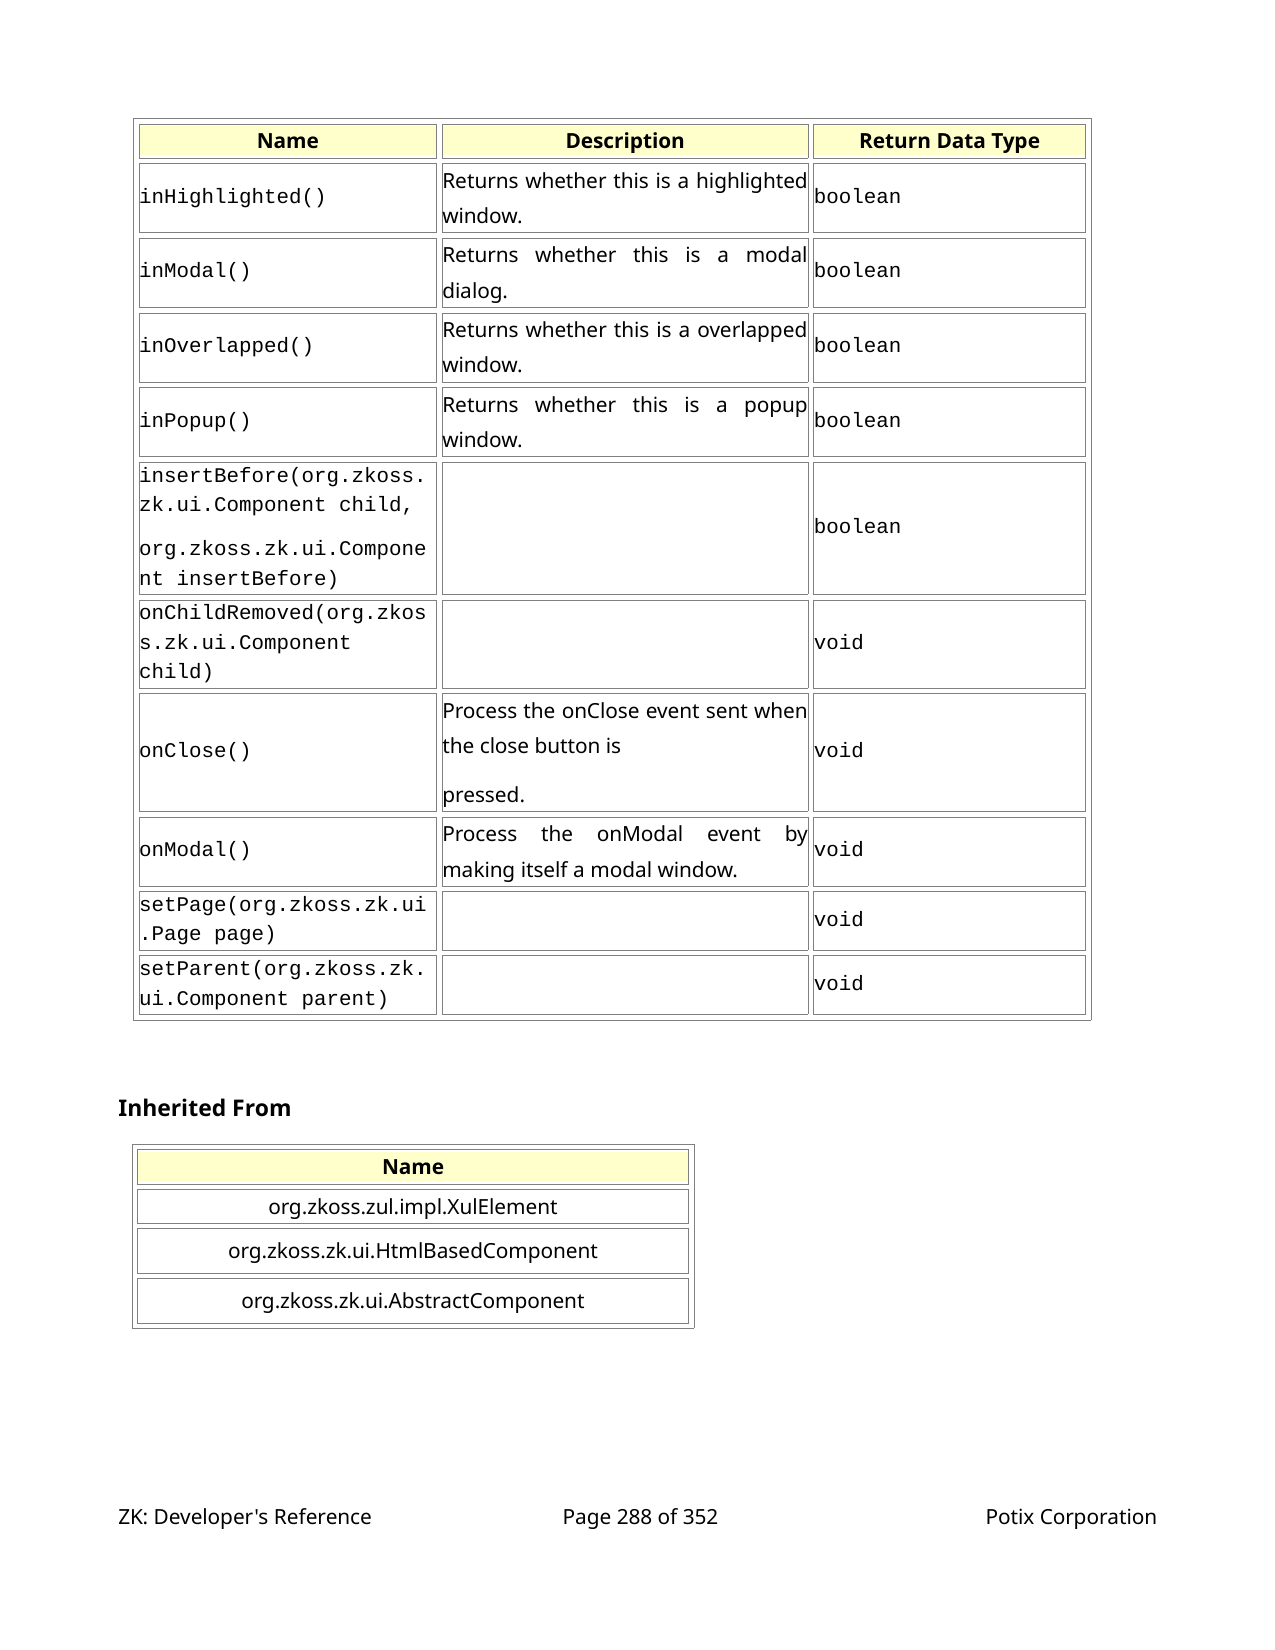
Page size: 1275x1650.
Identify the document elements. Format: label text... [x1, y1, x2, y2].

table_cell boolean [811, 456, 1088, 594]
table_cell boolean [811, 307, 1088, 382]
table_cell [439, 456, 811, 594]
table_cell void [811, 886, 1088, 950]
table_cell Returns whether this is a highlighted window. [439, 158, 811, 232]
table_cell void [811, 594, 1088, 688]
table_cell onChildRemoved(org.zkoss.zk.ui.Component child) [136, 594, 439, 688]
table_cell void [811, 950, 1088, 1014]
table_cell org.zkoss.zul.impl.XulElement [134, 1184, 691, 1223]
table_cell boolean [811, 382, 1088, 456]
table_cell [443, 892, 808, 950]
table_header Name [134, 1145, 691, 1183]
table_cell org.zkoss.zk.ui.HtmlBasedComponent [134, 1223, 691, 1273]
table_header Name [136, 119, 439, 158]
table_cell inModal() [136, 232, 439, 307]
table_cell [439, 594, 811, 688]
table_cell setParent(org.zkoss.zk.ui.Component parent) [136, 950, 439, 1014]
text Inherited From [118, 1092, 1157, 1123]
table_cell Returns whether this is a popup window. [439, 382, 811, 456]
table_cell [443, 601, 808, 688]
table_cell Process the onClose event sent when the close button is pressed. [439, 688, 811, 811]
table_cell Process the onModal event by making itself a modal window. [439, 811, 811, 886]
table_cell Returns whether this is a overlapped window. [439, 307, 811, 382]
table_cell Returns whether this is a modal dialog. [439, 232, 811, 307]
table_cell boolean [811, 232, 1088, 307]
table_cell boolean [811, 158, 1088, 232]
table_header Description [439, 119, 811, 158]
table_cell inOverlapped() [136, 307, 439, 382]
table_cell [439, 950, 811, 1014]
table_cell inHighlighted() [136, 158, 439, 232]
table_cell insertBefore(org.zkoss.zk.ui.Component child, org.zkoss.zk.ui.Component insertBefore) [136, 456, 439, 594]
table_cell void [811, 688, 1088, 811]
table_cell onClose() [136, 688, 439, 811]
table_cell onModal() [136, 811, 439, 886]
table_cell [443, 463, 808, 594]
table_cell setPage(org.zkoss.zk.ui.Page page) [136, 886, 439, 950]
table_cell org.zkoss.zk.ui.AbstractComponent [134, 1273, 691, 1322]
table_cell inPopup() [136, 382, 439, 456]
table_header Return Data Type [811, 119, 1088, 158]
table_cell void [811, 811, 1088, 886]
table_cell [439, 886, 811, 950]
table_cell [443, 956, 808, 1014]
